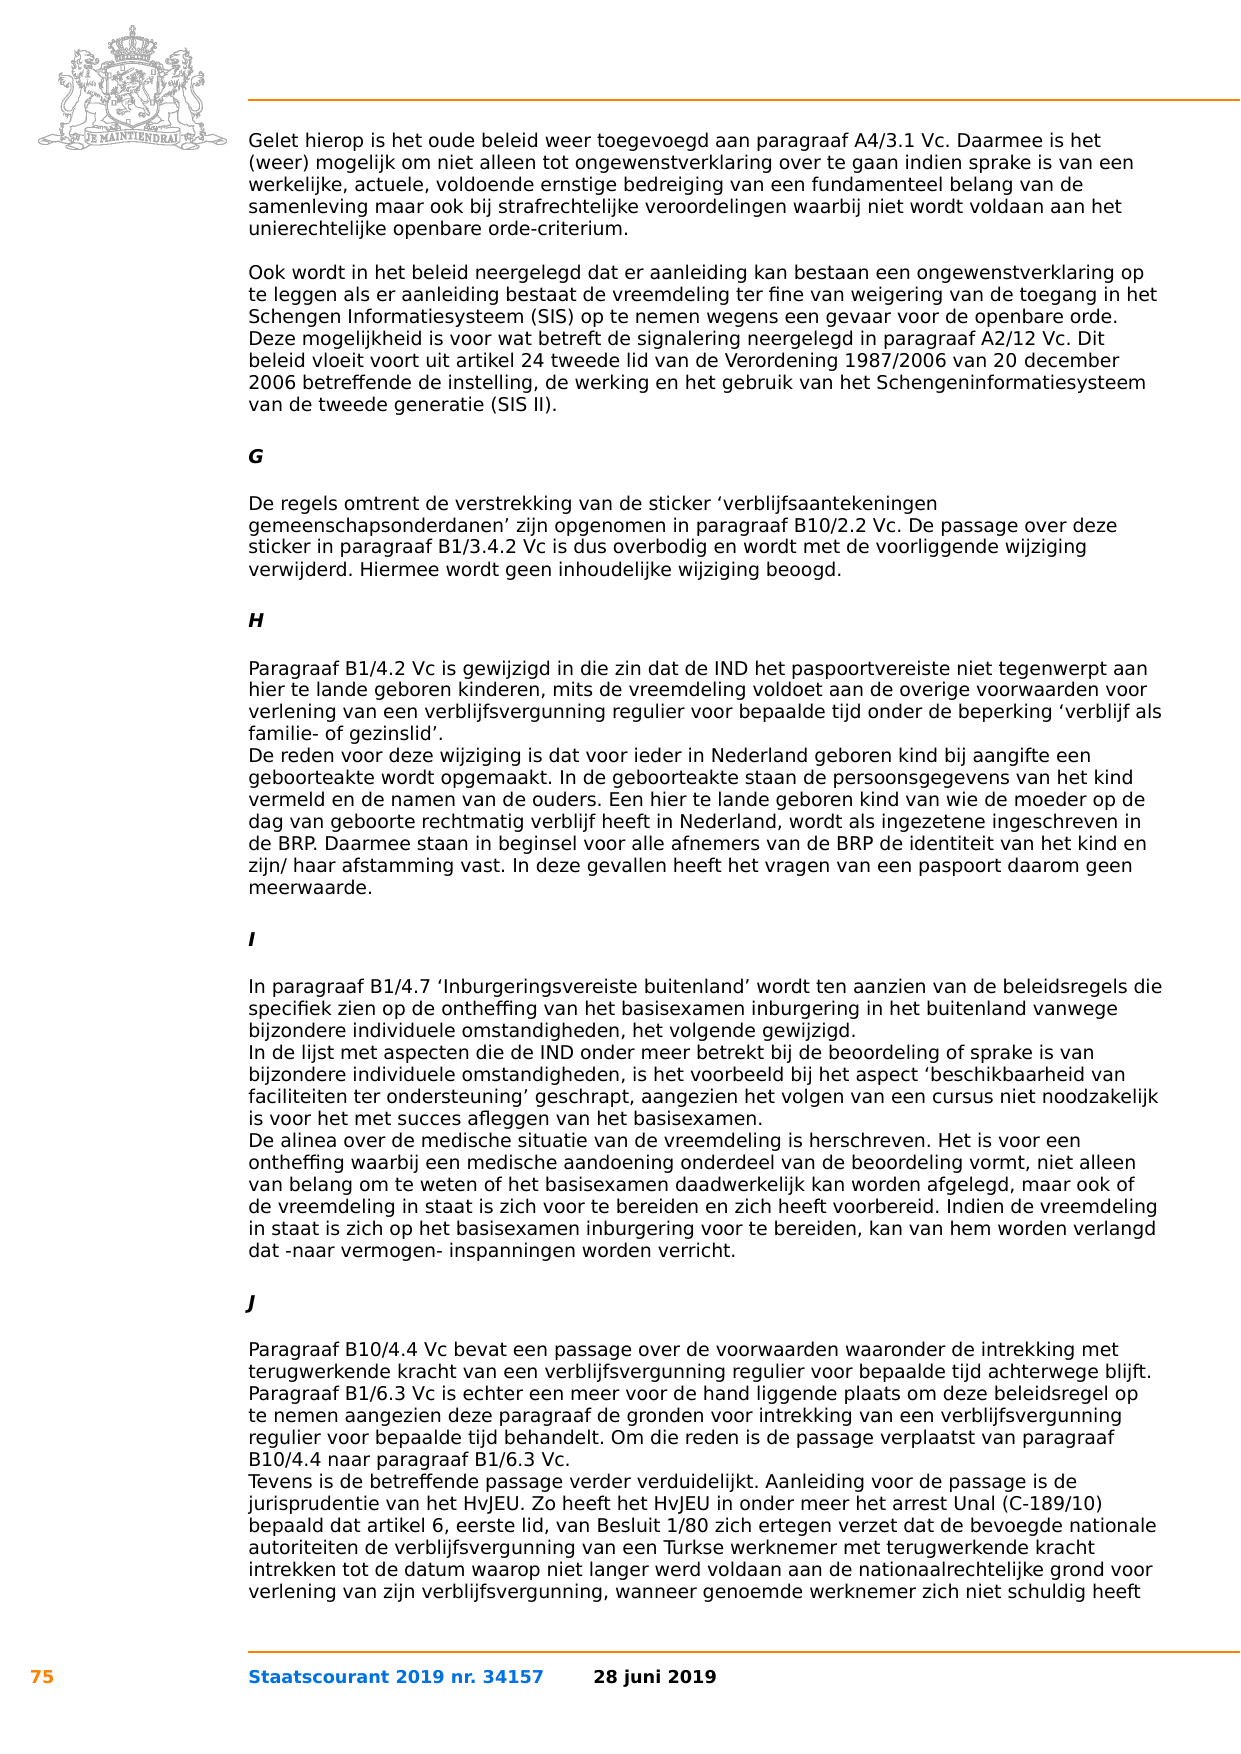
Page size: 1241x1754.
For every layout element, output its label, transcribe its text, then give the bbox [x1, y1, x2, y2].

text De regels omtrent de verstrekking van de sticker ‘verblijfsaantekeningen gemeenschapsonderdanen’ zijn opgenomen in paragraaf B10/2.2 Vc. De passage over deze sticker in paragraaf B1/3.4.2 Vc is dus overbodig en wordt met de voorliggende wijziging verwijderd. Hiermee wordt geen inhoudelijke wijziging beoogd. [248, 492, 1163, 580]
text Gelet hierop is het oude beleid weer toegevoegd aan paragraaf A4/3.1 Vc. Daarmee is het (weer) mogelijk om niet alleen tot ongewenstverklaring over te gaan indien sprake is van een werkelijke, actuele, voldoende ernstige bedreiging van een fundamenteel belang van de samenleving maar ook bij strafrechtelijke veroordelingen waarbij niet wordt voldaan aan het unierechtelijke openbare orde-criterium. [248, 130, 1163, 240]
text In de lijst met aspecten die de IND onder meer betrekt bij de beoordeling of sprake is van bijzondere individuele omstandigheden, is het voorbeeld bij het aspect ‘beschikbaarheid van faciliteiten ter ondersteuning’ geschrapt, aangezien het volgen van een cursus niet noodzakelijk is voor het met succes afleggen van het basisexamen. [248, 1042, 1163, 1130]
text De reden voor deze wijziging is dat voor ieder in Nederland geboren kind bij aangifte een geboorteakte wordt opgemaakt. In de geboorteakte staan de persoonsgegevens van het kind vermeld en de namen van de ouders. Een hier te lande geboren kind van wie de moeder op de dag van geboorte rechtmatig verblijf heeft in Nederland, wordt als ingezetene ingeschreven in de BRP. Daarmee staan in beginsel voor alle afnemers van de BRP de identiteit van het kind en zijn/ haar afstamming vast. In deze gevallen heeft het vragen van een paspoort daarom geen meerwaarde. [248, 745, 1163, 899]
text Paragraaf B10/4.4 Vc bevat een passage over de voorwaarden waaronder de intrekking met terugwerkende kracht van een verblijfsvergunning regulier voor bepaalde tijd achterwege blijft. Paragraaf B1/6.3 Vc is echter een meer voor de hand liggende plaats om deze beleidsregel op te nemen aangezien deze paragraaf de gronden voor intrekking van een verblijfsvergunning regulier voor bepaalde tijd behandelt. Om die reden is de passage verplaatst van paragraaf B10/4.4 naar paragraaf B1/6.3 Vc. [248, 1339, 1163, 1471]
subtitle I [248, 929, 1163, 951]
text De alinea over de medische situatie van de vreemdeling is herschreven. Het is voor een ontheffing waarbij een medische aandoening onderdeel van de beoordeling vormt, niet alleen van belang om te weten of het basisexamen daadwerkelijk kan worden afgelegd, maar ook of de vreemdeling in staat is zich voor te bereiden en zich heeft voorbereid. Indien de vreemdeling in staat is zich op het basisexamen inburgering voor te bereiden, kan van hem worden verlangd dat -naar vermogen- inspanningen worden verricht. [248, 1130, 1163, 1262]
text Ook wordt in het beleid neergelegd dat er aanleiding kan bestaan een ongewenstverklaring op te leggen als er aanleiding bestaat de vreemdeling ter fine van weigering van de toegang in het Schengen Informatiesysteem (SIS) op te nemen wegens een gevaar voor de openbare orde. Deze mogelijkheid is voor wat betreft de signalering neergelegd in paragraaf A2/12 Vc. Dit beleid vloeit voort uit artikel 24 tweede lid van de Verordening 1987/2006 van 20 december 2006 betreffende de instelling, de werking en het gebruik van het Schengeninformatiesysteem van de tweede generatie (SIS II). [248, 262, 1163, 416]
text Paragraaf B1/4.2 Vc is gewijzigd in die zin dat de IND het paspoortvereiste niet tegenwerpt aan hier te lande geboren kinderen, mits de vreemdeling voldoet aan de overige voorwaarden voor verlening van een verblijfsvergunning regulier voor bepaalde tijd onder de beperking ‘verblijf als familie- of gezinslid’. [248, 657, 1163, 745]
picture [38, 25, 227, 150]
subtitle J [248, 1292, 1163, 1314]
subtitle H [248, 610, 1163, 632]
text In paragraaf B1/4.7 ‘Inburgeringsvereiste buitenland’ wordt ten aanzien van de beleidsregels die specifiek zien op de ontheffing van het basisexamen inburgering in het buitenland vanwege bijzondere individuele omstandigheden, het volgende gewijzigd. [248, 976, 1163, 1042]
text Tevens is de betreffende passage verder verduidelijkt. Aanleiding voor de passage is de jurisprudentie van het HvJEU. Zo heeft het HvJEU in onder meer het arrest Unal (C-189/10) bepaald dat artikel 6, eerste lid, van Besluit 1/80 zich ertegen verzet dat de bevoegde nationale autoriteiten de verblijfsvergunning van een Turkse werknemer met terugwerkende kracht intrekken tot de datum waarop niet langer werd voldaan aan de nationaalrechtelijke grond voor verlening van zijn verblijfsvergunning, wanneer genoemde werknemer zich niet schuldig heeft [248, 1471, 1163, 1603]
subtitle G [248, 446, 1163, 467]
